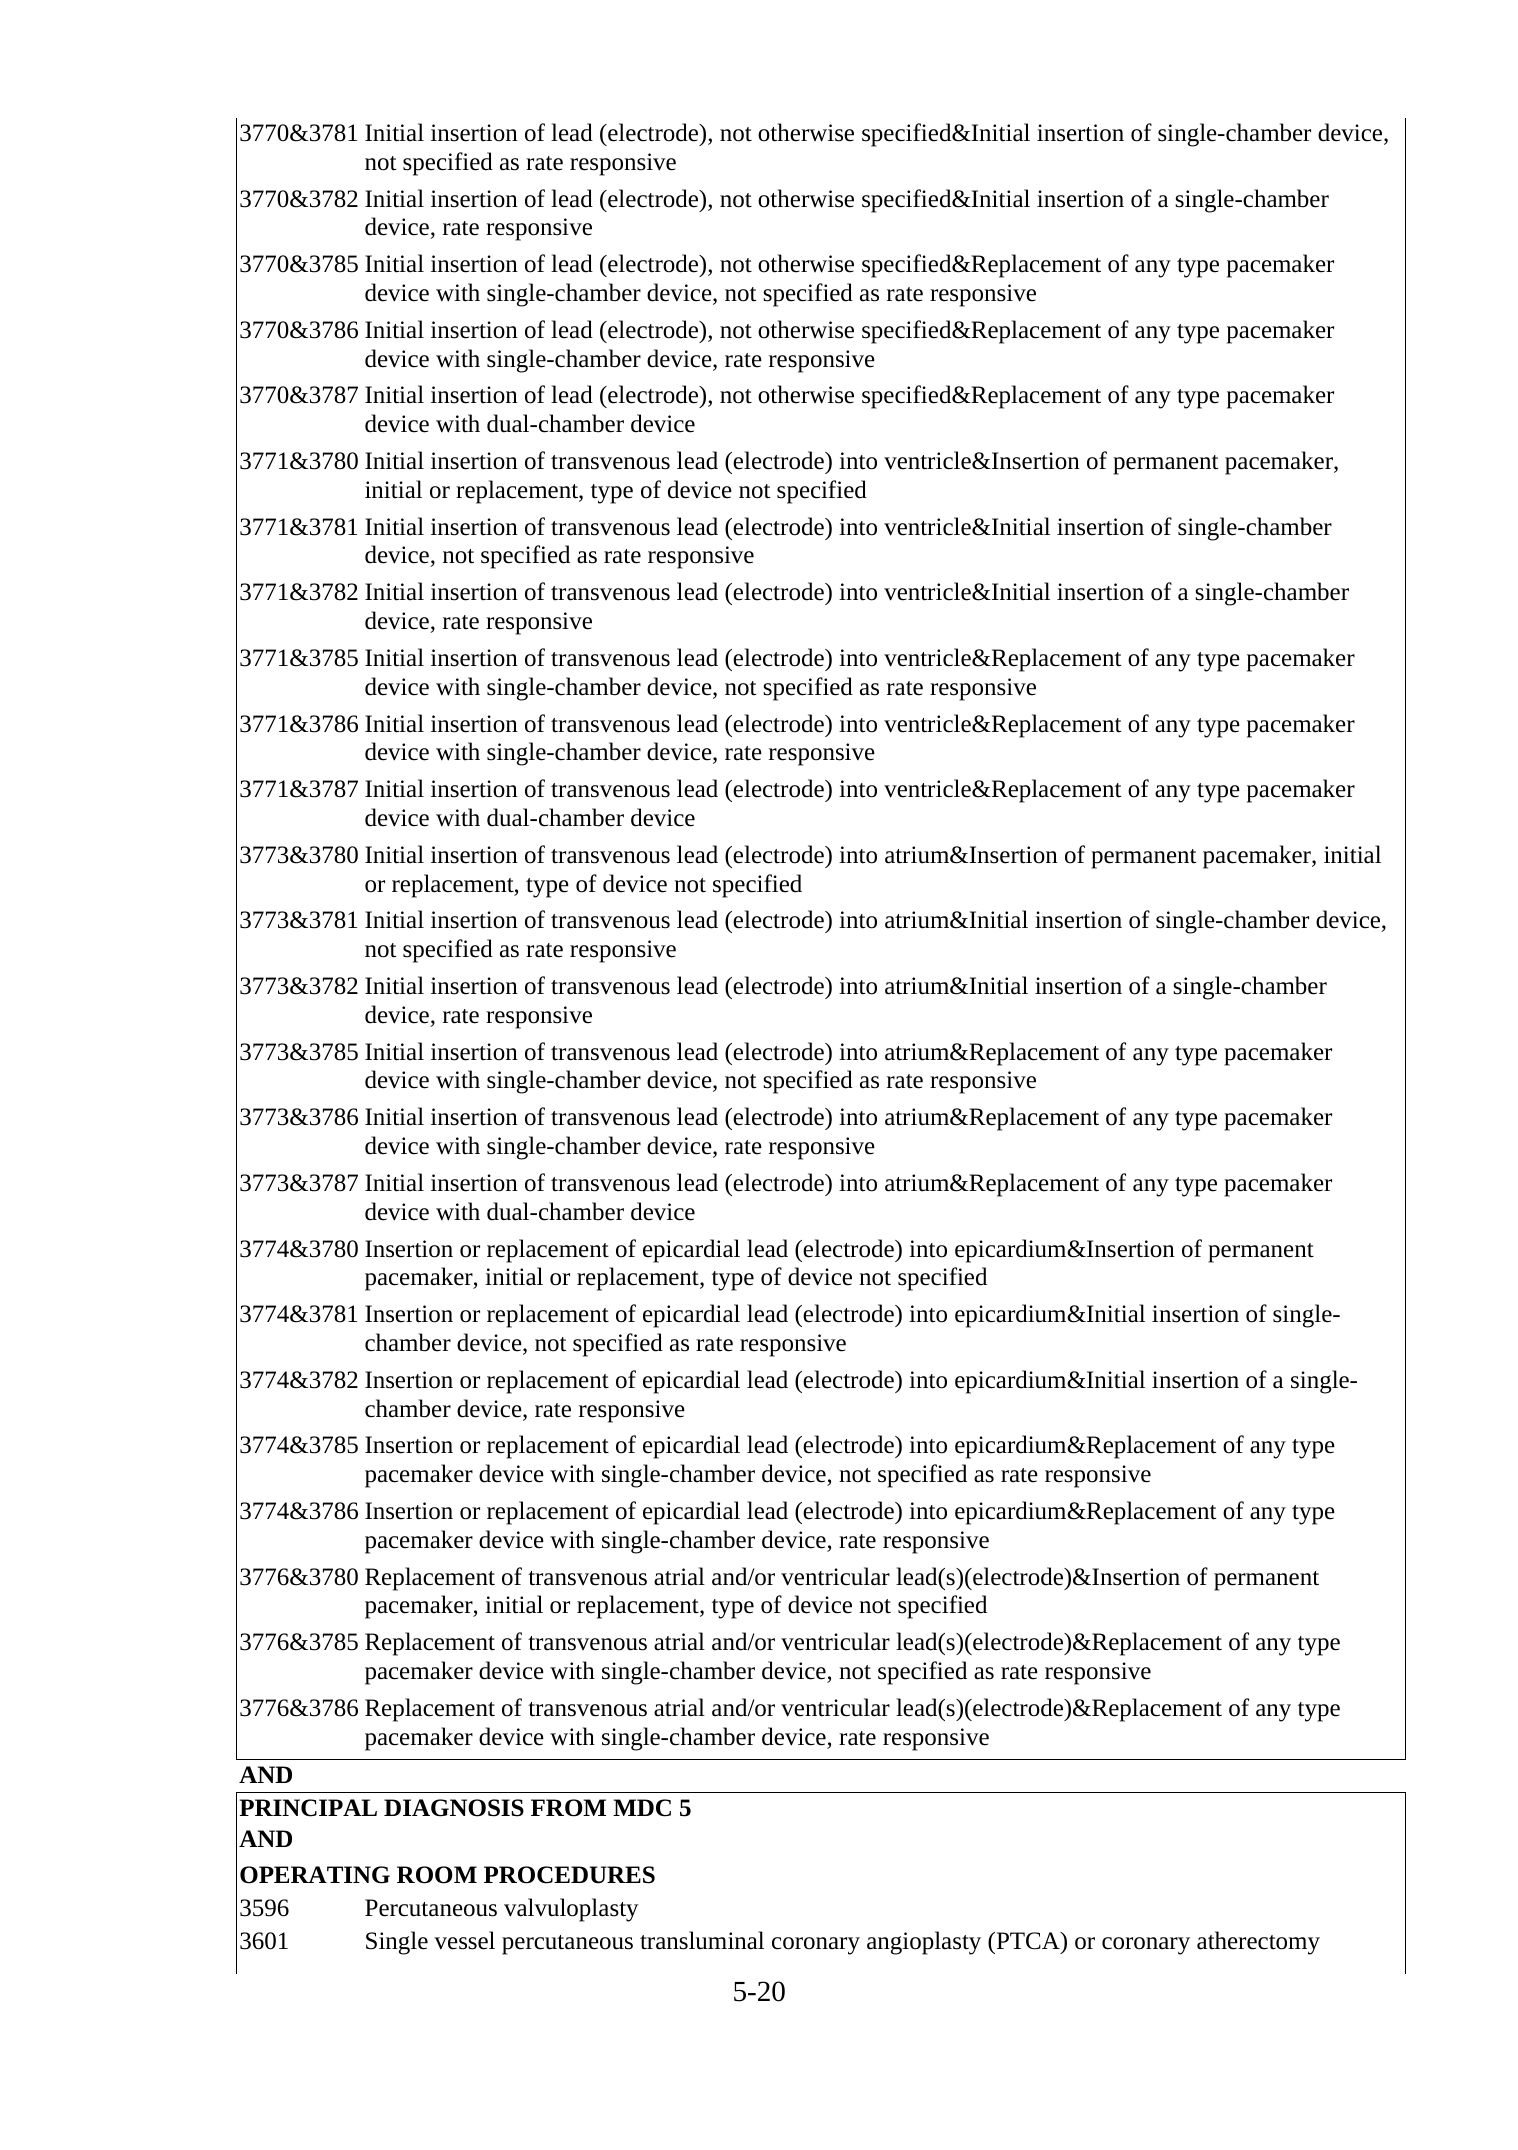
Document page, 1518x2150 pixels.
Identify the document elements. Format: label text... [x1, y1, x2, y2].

table_cell [106, 643, 236, 709]
table_cell [106, 1926, 236, 1974]
table_cell [106, 709, 236, 774]
table_cell [106, 249, 236, 315]
table_cell [1406, 578, 1468, 643]
table_cell [106, 578, 236, 643]
table_cell Initial insertion of lead (electrode), not otherwise specified&Initial insertion of a single-chamber device, rate responsive [361, 184, 1405, 249]
table_cell [1406, 643, 1468, 709]
table_cell Percutaneous valvuloplasty [361, 1894, 1405, 1926]
table_cell [106, 1792, 236, 1824]
table_cell [106, 1496, 236, 1562]
table_cell Insertion or replacement of epicardial lead (electrode) into epicardium&Replacement of any type pacemaker device with single-chamber device, rate responsive [361, 1496, 1405, 1562]
table_cell 3596 [237, 1894, 361, 1926]
table_cell 3770&3787 [237, 381, 361, 446]
table_cell [1406, 184, 1468, 249]
table_cell Initial insertion of transvenous lead (electrode) into ventricle&Initial insertion of single-chamber device, not specified as rate responsive [361, 512, 1405, 577]
table_cell 3776&3780 [237, 1562, 361, 1627]
table_cell [1406, 906, 1468, 971]
table_cell 3771&3787 [237, 774, 361, 840]
table_cell 3771&3782 [237, 578, 361, 643]
table_cell [106, 1037, 236, 1102]
table_cell [106, 446, 236, 512]
table_cell 3776&3785 [237, 1628, 361, 1693]
table_cell Insertion or replacement of epicardial lead (electrode) into epicardium&Insertion of permanent pacemaker, initial or replacement, type of device not specified [361, 1234, 1405, 1299]
table_cell PRINCIPAL DIAGNOSIS FROM MDC 5 [237, 1793, 1405, 1824]
table_cell Replacement of transvenous atrial and/or ventricular lead(s)(electrode)&Replacement of any type pacemaker device with single-chamber device, rate responsive [361, 1693, 1405, 1759]
table_cell [106, 1431, 236, 1496]
table_cell [106, 774, 236, 840]
table_cell [106, 1894, 236, 1926]
table_cell [1406, 1299, 1468, 1365]
table_cell 3776&3786 [237, 1693, 361, 1759]
table_cell [1406, 1792, 1468, 1824]
table_cell [1406, 1168, 1468, 1234]
table_cell [1406, 1496, 1468, 1562]
table_cell [106, 840, 236, 906]
table_cell 3774&3781 [237, 1299, 361, 1365]
table_cell [1406, 446, 1468, 512]
table_cell Insertion or replacement of epicardial lead (electrode) into epicardium&Initial insertion of single-chamber device, not specified as rate responsive [361, 1299, 1405, 1365]
table_cell 3773&3782 [237, 971, 361, 1037]
table_cell [106, 906, 236, 971]
table_cell Initial insertion of transvenous lead (electrode) into atrium&Replacement of any type pacemaker device with single-chamber device, not specified as rate responsive [361, 1037, 1405, 1102]
table_cell 3770&3786 [237, 315, 361, 381]
table_cell [106, 315, 236, 381]
table_cell [1406, 1365, 1468, 1431]
table_cell [106, 1861, 236, 1893]
table_cell [361, 1824, 1405, 1861]
table_cell Initial insertion of transvenous lead (electrode) into atrium&Insertion of permanent pacemaker, initial or replacement, type of device not specified [361, 840, 1405, 906]
table_cell [1406, 1861, 1468, 1893]
table_cell [1406, 315, 1468, 381]
table_cell Single vessel percutaneous transluminal coronary angioplasty (PTCA) or coronary atherectomy [361, 1926, 1405, 1974]
table_cell [1406, 1693, 1468, 1759]
table_cell Initial insertion of transvenous lead (electrode) into ventricle&Initial insertion of a single-chamber device, rate responsive [361, 578, 1405, 643]
table_cell [1406, 1234, 1468, 1299]
table_cell Initial insertion of lead (electrode), not otherwise specified&Initial insertion of single-chamber device, not specified as rate responsive [361, 118, 1405, 184]
table_cell [1406, 1628, 1468, 1693]
table_cell 3774&3782 [237, 1365, 361, 1431]
table_cell [106, 1628, 236, 1693]
table_cell [106, 1168, 236, 1234]
table_cell Initial insertion of lead (electrode), not otherwise specified&Replacement of any type pacemaker device with dual-chamber device [361, 381, 1405, 446]
table_cell [1406, 1562, 1468, 1627]
table_cell [1406, 249, 1468, 315]
table_cell [106, 1234, 236, 1299]
table_cell 3773&3781 [237, 906, 361, 971]
table_cell Initial insertion of transvenous lead (electrode) into atrium&Initial insertion of single-chamber device, not specified as rate responsive [361, 906, 1405, 971]
table_cell [106, 118, 236, 184]
table_cell [1406, 1103, 1468, 1168]
table_cell Replacement of transvenous atrial and/or ventricular lead(s)(electrode)&Replacement of any type pacemaker device with single-chamber device, not specified as rate responsive [361, 1628, 1405, 1693]
table_cell 3773&3785 [237, 1037, 361, 1102]
table_cell [1406, 1926, 1468, 1974]
table_cell 3771&3781 [237, 512, 361, 577]
table_cell [1406, 1894, 1468, 1926]
table_cell [106, 512, 236, 577]
table_cell Insertion or replacement of epicardial lead (electrode) into epicardium&Replacement of any type pacemaker device with single-chamber device, not specified as rate responsive [361, 1431, 1405, 1496]
table_cell [1406, 381, 1468, 446]
table_cell Insertion or replacement of epicardial lead (electrode) into epicardium&Initial insertion of a single-chamber device, rate responsive [361, 1365, 1405, 1431]
table_cell 3770&3785 [237, 249, 361, 315]
table_cell [1406, 1431, 1468, 1496]
table_cell [106, 971, 236, 1037]
table_cell Initial insertion of transvenous lead (electrode) into ventricle&Replacement of any type pacemaker device with dual-chamber device [361, 774, 1405, 840]
table_cell 3601 [237, 1926, 361, 1974]
table_cell [1406, 1824, 1468, 1861]
table_cell OPERATING ROOM PROCEDURES [237, 1861, 1405, 1893]
table_cell [1406, 709, 1468, 774]
table_cell Initial insertion of transvenous lead (electrode) into atrium&Initial insertion of a single-chamber device, rate responsive [361, 971, 1405, 1037]
table_cell [106, 381, 236, 446]
table_cell 3774&3786 [237, 1496, 361, 1562]
table_cell 3770&3781 [237, 118, 361, 184]
table_cell [106, 1759, 236, 1792]
table_cell [106, 1299, 236, 1365]
table_cell Initial insertion of lead (electrode), not otherwise specified&Replacement of any type pacemaker device with single-chamber device, not specified as rate responsive [361, 249, 1405, 315]
table_cell 3774&3780 [237, 1234, 361, 1299]
table_cell Initial insertion of transvenous lead (electrode) into ventricle&Replacement of any type pacemaker device with single-chamber device, not specified as rate responsive [361, 643, 1405, 709]
table_cell [1406, 971, 1468, 1037]
table_cell 3773&3786 [237, 1103, 361, 1168]
table_cell Replacement of transvenous atrial and/or ventricular lead(s)(electrode)&Insertion of permanent pacemaker, initial or replacement, type of device not specified [361, 1562, 1405, 1627]
table_cell [1406, 512, 1468, 577]
table_cell [106, 1693, 236, 1759]
table_cell Initial insertion of transvenous lead (electrode) into atrium&Replacement of any type pacemaker device with single-chamber device, rate responsive [361, 1103, 1405, 1168]
table_cell 3774&3785 [237, 1431, 361, 1496]
table_cell [361, 1760, 1406, 1792]
table_cell Initial insertion of lead (electrode), not otherwise specified&Replacement of any type pacemaker device with single-chamber device, rate responsive [361, 315, 1405, 381]
table_cell [1406, 774, 1468, 840]
table_cell AND [236, 1760, 361, 1792]
table_cell [1406, 118, 1468, 184]
table_cell [106, 1365, 236, 1431]
table_cell [106, 1103, 236, 1168]
table_cell AND [237, 1824, 361, 1861]
table_cell 3773&3780 [237, 840, 361, 906]
table_cell [1406, 1759, 1468, 1792]
table_cell [106, 184, 236, 249]
table_cell [1406, 840, 1468, 906]
table_cell [106, 1824, 236, 1861]
table_cell Initial insertion of transvenous lead (electrode) into ventricle&Insertion of permanent pacemaker, initial or replacement, type of device not specified [361, 446, 1405, 512]
table_cell 3770&3782 [237, 184, 361, 249]
table_cell 3771&3785 [237, 643, 361, 709]
table_cell 3771&3786 [237, 709, 361, 774]
table_cell Initial insertion of transvenous lead (electrode) into atrium&Replacement of any type pacemaker device with dual-chamber device [361, 1168, 1405, 1234]
table_cell Initial insertion of transvenous lead (electrode) into ventricle&Replacement of any type pacemaker device with single-chamber device, rate responsive [361, 709, 1405, 774]
table_cell 3771&3780 [237, 446, 361, 512]
table_cell 3773&3787 [237, 1168, 361, 1234]
table_cell [1406, 1037, 1468, 1102]
table_cell [106, 1562, 236, 1627]
